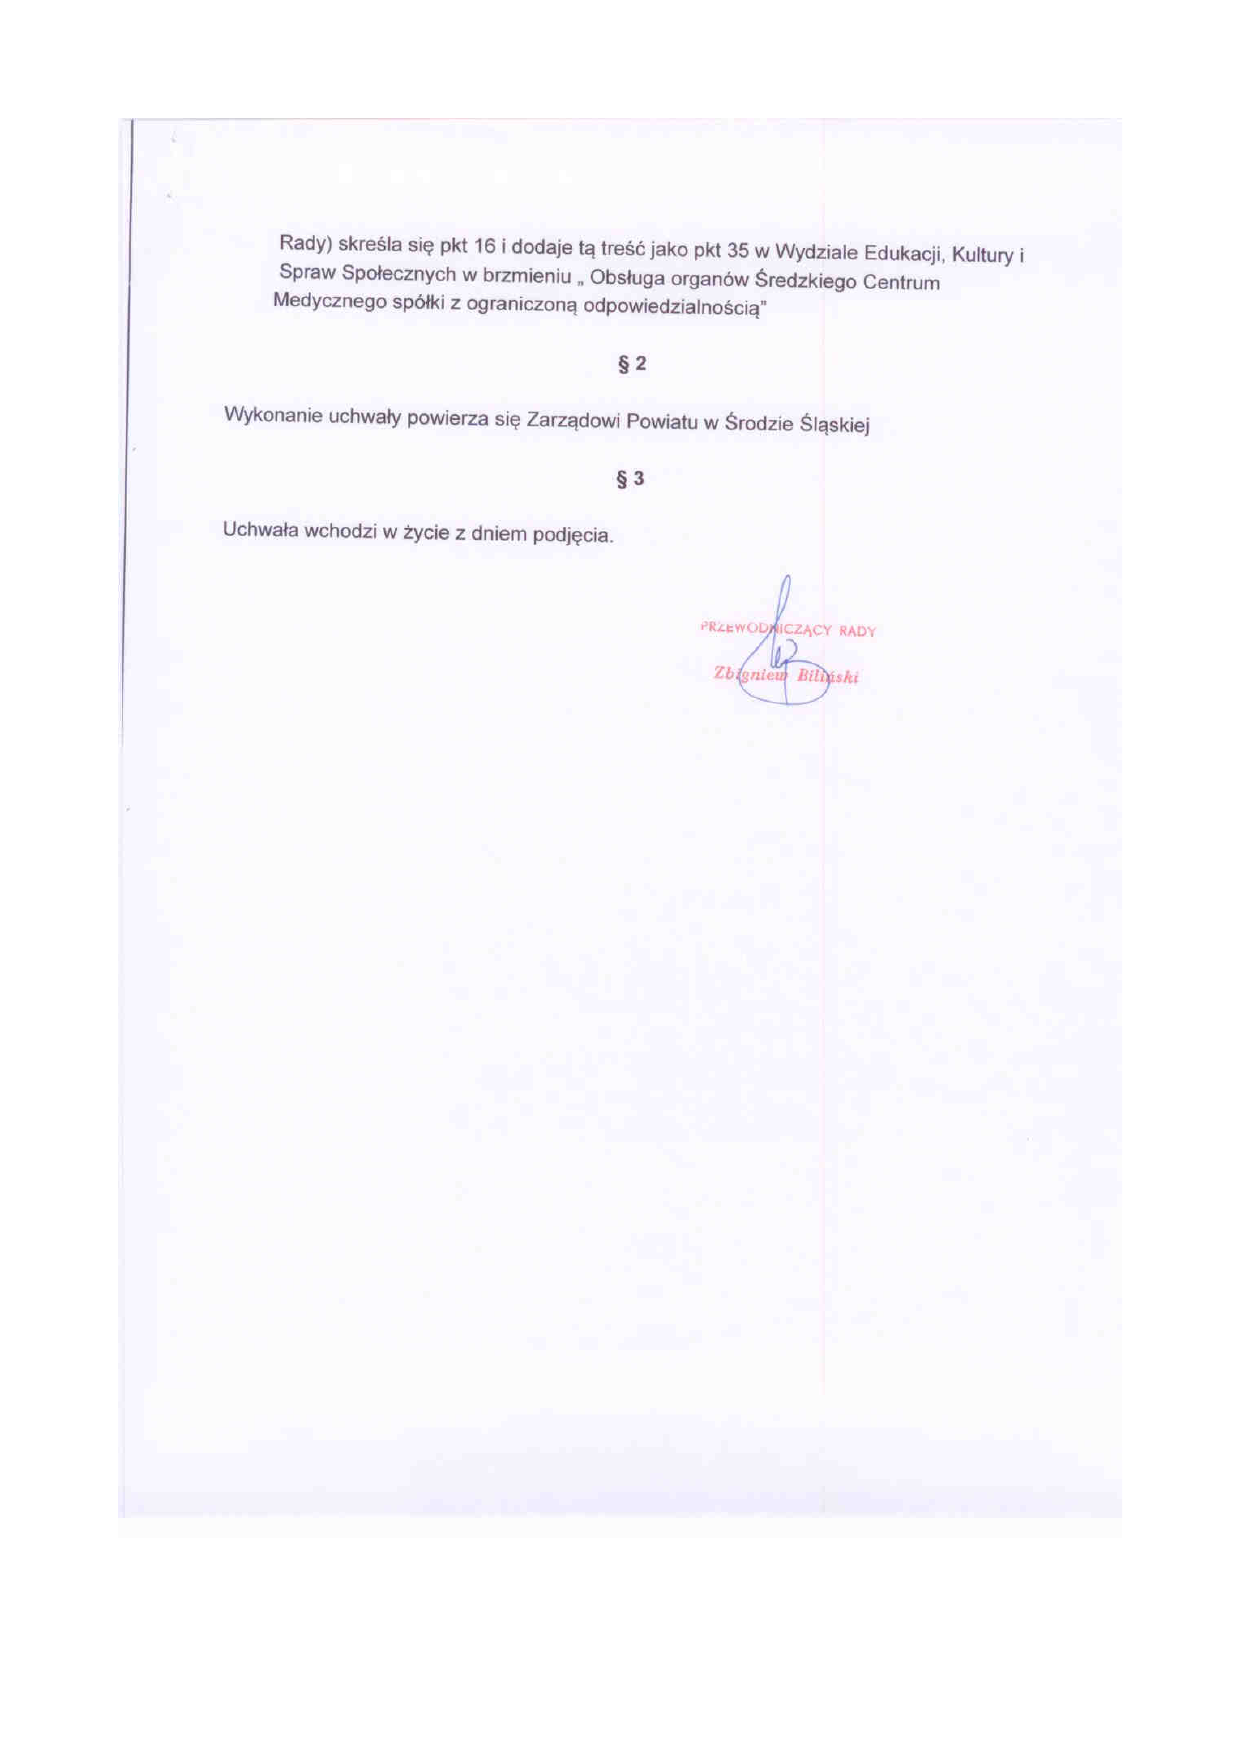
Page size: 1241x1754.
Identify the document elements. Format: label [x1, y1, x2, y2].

picture [118, 118, 1123, 1538]
